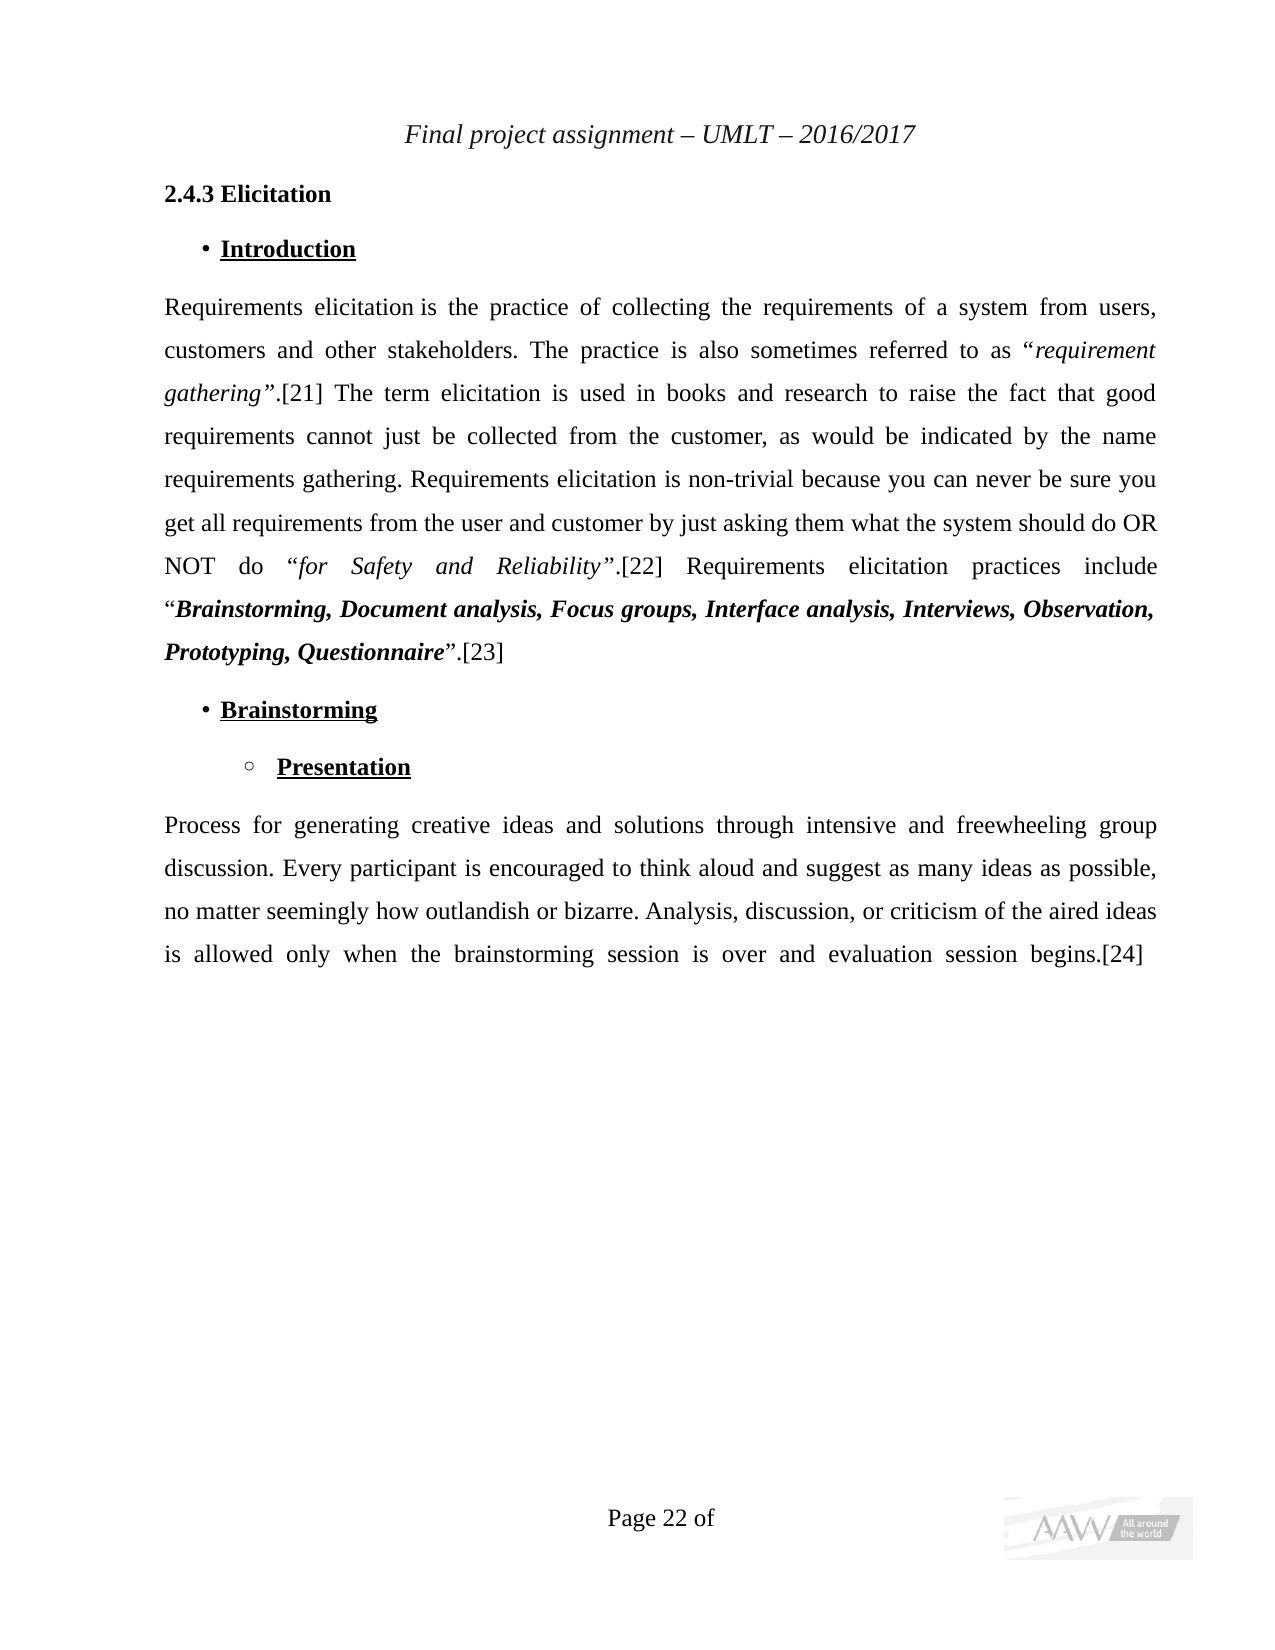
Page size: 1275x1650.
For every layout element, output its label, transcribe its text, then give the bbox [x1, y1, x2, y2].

text Process for generating creative ideas and solutions through intensive and freewheeling group discussion. Every participant is encouraged to think aloud and suggest as many ideas as possible, no matter seemingly how outlandish or bizarre. Analysis, discussion, or criticism of the aired ideas is allowed only when the brainstorming session is over and evaluation session begins.[24] [164, 810, 1158, 1011]
list Brainstorming [202, 695, 1158, 723]
subtitle 2.4.3 Elicitation [164, 179, 1158, 207]
list Presentation [239, 752, 1158, 781]
text Requirements elicitation is the practice of collecting the requirements of a system from users, customers and other stakeholders. The practice is also sometimes referred to as “requirement gathering”.[21] The term elicitation is used in books and research to raise the fact that good requirements cannot just be collected from the customer, as would be indicated by the name requirements gathering. Requirements elicitation is non-trivial because you can never be sure you get all requirements from the user and customer by just asking them what the system should do OR NOT do “for Safety and Reliability”.[22] Requirements elicitation practices include “Brainstorming, Document analysis, Focus groups, Interface analysis, Interviews, Observation, Prototyping, Questionnaire”.[23] [164, 292, 1158, 666]
picture [1003, 1497, 1193, 1560]
list Introduction [202, 234, 1158, 263]
